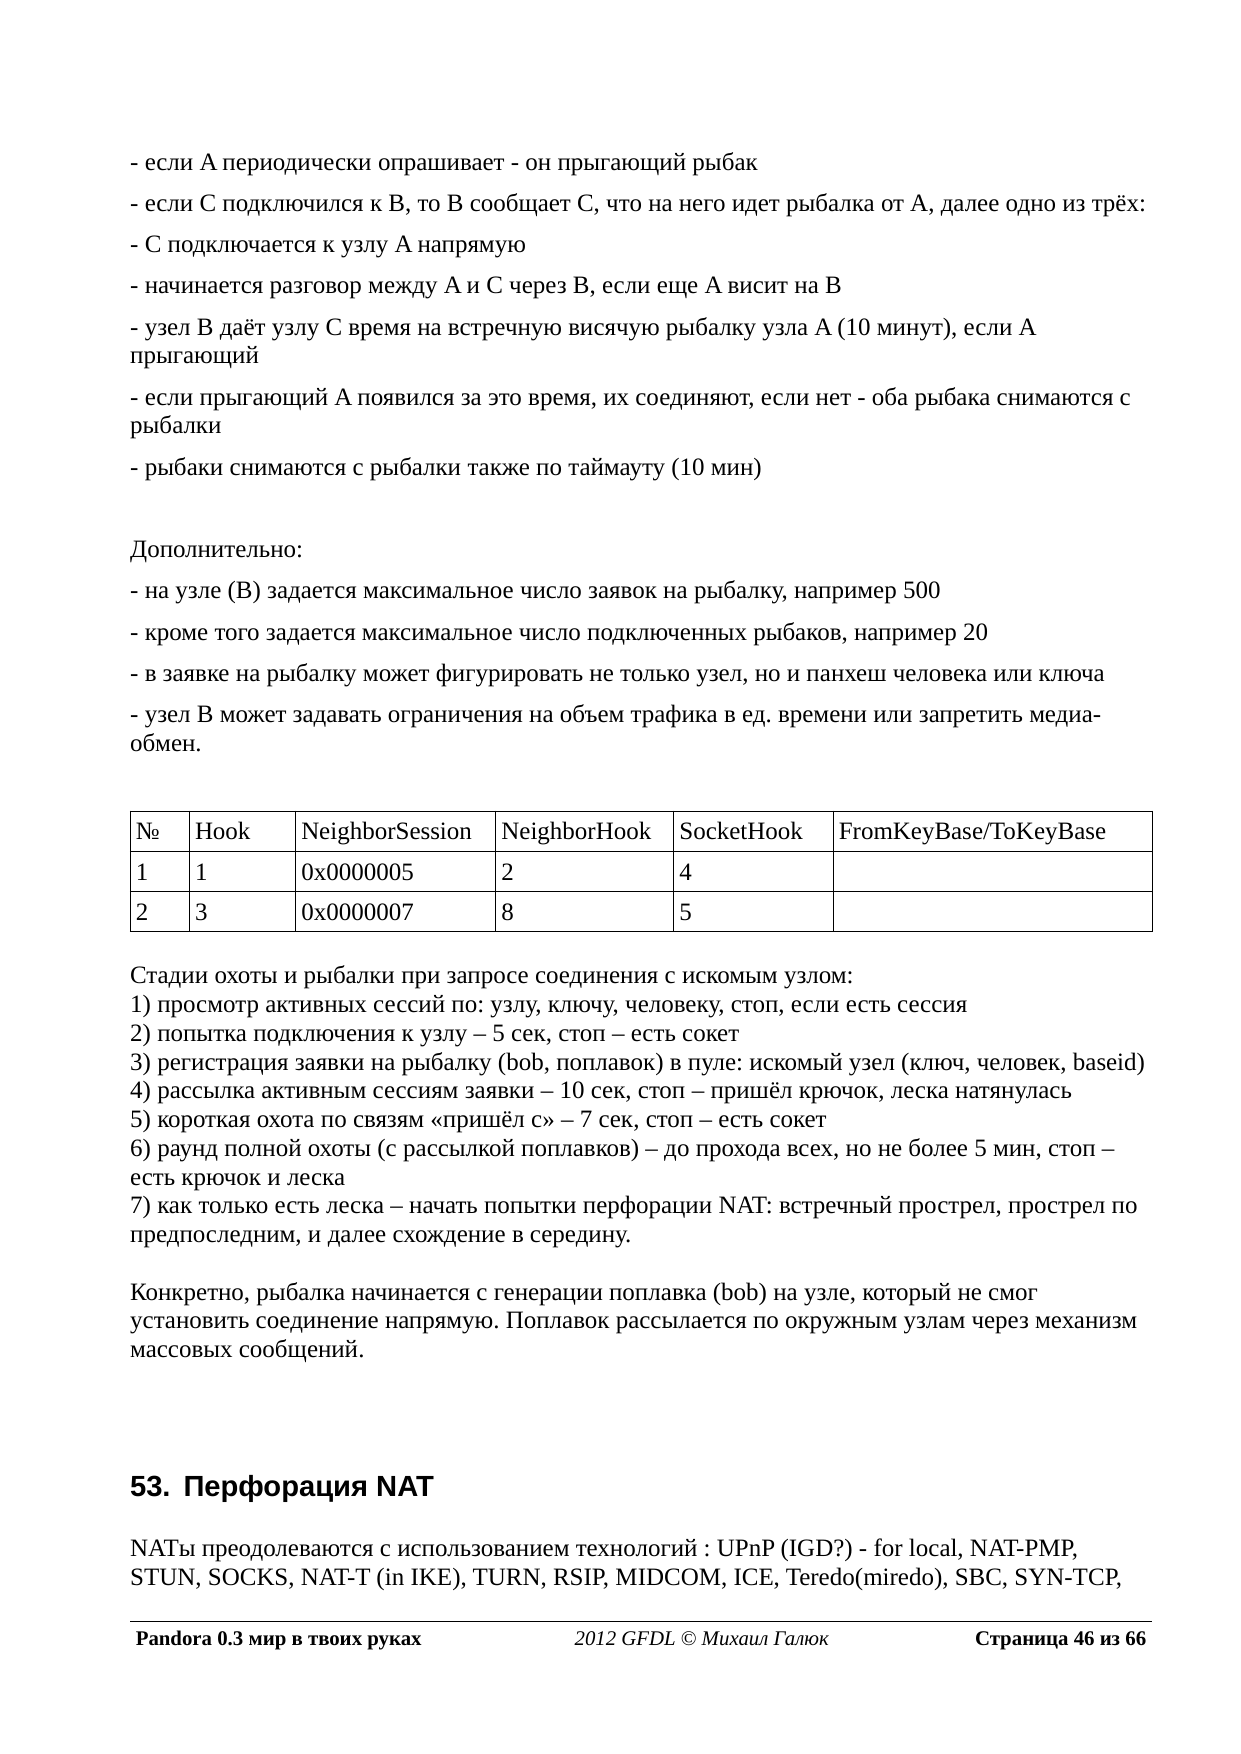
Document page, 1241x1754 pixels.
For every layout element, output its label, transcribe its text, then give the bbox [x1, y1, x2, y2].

table_header № [131, 812, 189, 851]
table_cell 5 [674, 892, 833, 931]
text 2) попытка подключения к узлу – 5 сек, стоп – есть сокет [130, 1018, 1152, 1047]
text 7) как только есть леска – начать попытки перфорации NAT: встречный прострел, прострел по предпоследним, и далее схождение в середину. [130, 1190, 1152, 1248]
text - узел B может задавать ограничения на объем трафика в ед. времени или запретить медиа-обмен. [130, 699, 1152, 757]
table_cell 1 [131, 852, 189, 891]
text 4) рассылка активным сессиям заявки – 10 сек, стоп – пришёл крючок, леска натянулась [130, 1075, 1152, 1104]
subtitle Перфорация NAT [130, 1469, 1152, 1503]
text - C подключается к узлу A напрямую [130, 229, 1152, 258]
text - узел B даёт узлу C время на встречную висячую рыбалку узла A (10 минут), если A прыгающий [130, 312, 1152, 369]
table_cell 8 [496, 892, 673, 931]
text Дополнительно: [130, 534, 1152, 563]
table_header NeighborHook [496, 812, 673, 851]
text 5) короткая охота по связям «пришёл с» – 7 сек, стоп – есть сокет [130, 1104, 1152, 1133]
table_header Hook [190, 812, 295, 851]
text - если прыгающий A появился за это время, их соединяют, если нет - оба рыбака снимаются с рыбалки [130, 382, 1152, 439]
text 6) раунд полной охоты (с рассылкой поплавков) – до прохода всех, но не более 5 мин, стоп – есть крючок и леска [130, 1133, 1152, 1190]
table_header NeighborSession [296, 812, 495, 851]
text 3) регистрация заявки на рыбалку (bob, поплавок) в пуле: искомый узел (ключ, человек, baseid) [130, 1047, 1152, 1075]
table_cell 0x0000005 [296, 852, 495, 891]
table_cell [834, 892, 1152, 931]
text - кроме того задается максимальное число подключенных рыбаков, например 20 [130, 617, 1152, 646]
text - в заявке на рыбалку может фигурировать не только узел, но и панхеш человека или ключа [130, 658, 1152, 687]
text NATы преодолеваются с использованием технологий : UPnP (IGD?) - for local, NAT-PMP, STUN, SOCKS, NAT-T (in IKE), TURN, RSIP, MIDCOM, ICE, Teredo(miredo), SBC, SYN-TCP, [130, 1533, 1152, 1591]
table_cell 2 [496, 852, 673, 891]
text Стадии охоты и рыбалки при запросе соединения с искомым узлом: [130, 960, 1152, 989]
table_cell 3 [190, 892, 295, 931]
table_cell [834, 852, 1152, 891]
table_cell 0x0000007 [296, 892, 495, 931]
text - начинается разговор между A и C через B, если еще A висит на B [130, 271, 1152, 299]
table_header FromKeyBase/ToKeyBase [834, 812, 1152, 851]
text - если A периодически опрашивает - он прыгающий рыбак [130, 147, 1152, 176]
table_cell 1 [190, 852, 295, 891]
text - на узле (B) задается максимальное число заявок на рыбалку, например 500 [130, 576, 1152, 604]
table_header SocketHook [674, 812, 833, 851]
text Конкретно, рыбалка начинается с генерации поплавка (bob) на узле, который не смог установить соединение напрямую. Поплавок рассылается по окружным узлам через механизм массовых сообщений. [130, 1277, 1152, 1363]
table_cell 4 [674, 852, 833, 891]
table_cell 2 [131, 892, 189, 931]
text - рыбаки снимаются с рыбалки также по таймауту (10 мин) [130, 452, 1152, 481]
text 1) просмотр активных сессий по: узлу, ключу, человеку, стоп, если есть сессия [130, 989, 1152, 1018]
text - если C подключился к B, то B сообщает C, что на него идет рыбалка от A, далее одно из трёх: [130, 188, 1152, 217]
